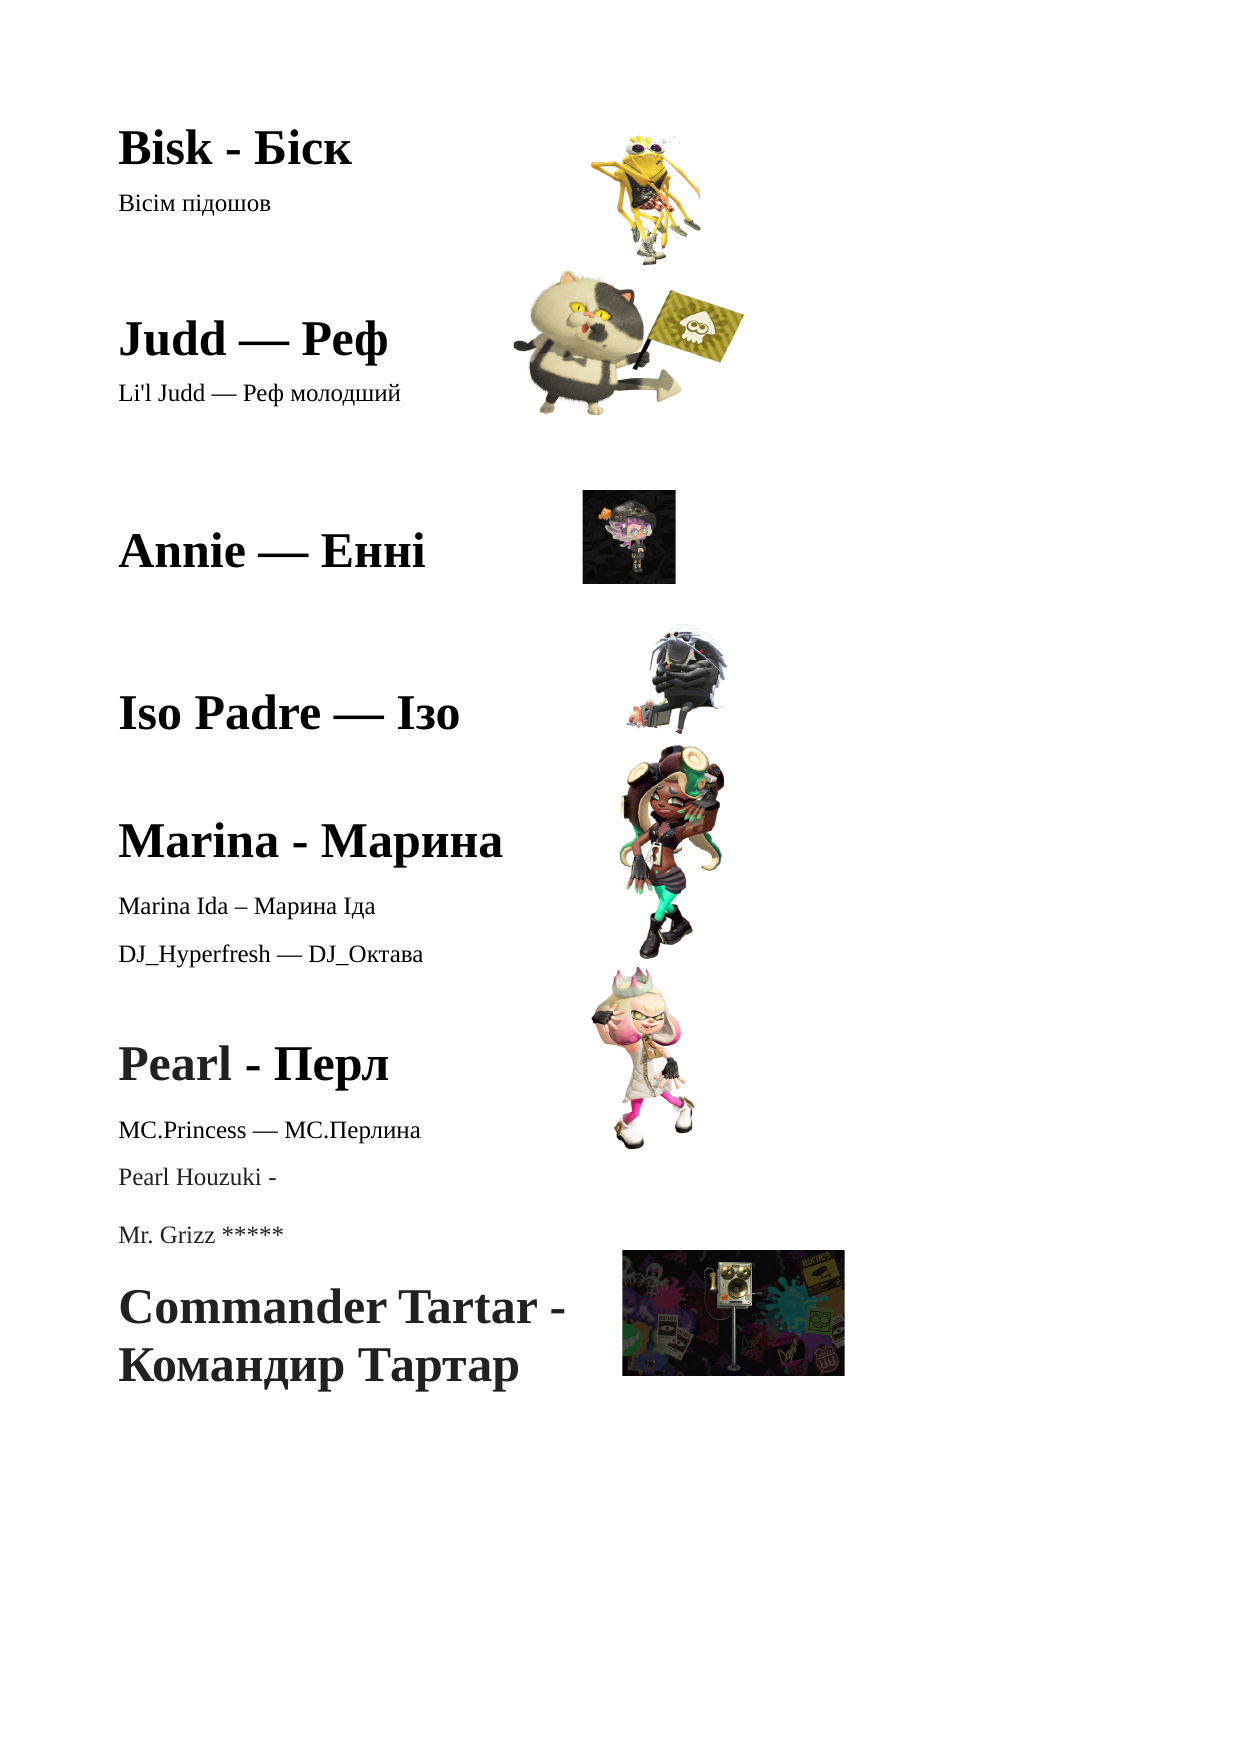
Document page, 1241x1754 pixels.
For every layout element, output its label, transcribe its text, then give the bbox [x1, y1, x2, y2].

text [725, 811, 1122, 868]
text [702, 188, 1122, 217]
picture [513, 271, 744, 415]
text [695, 1115, 1122, 1143]
picture [591, 967, 695, 1149]
text Li'l Judd — Реф молодший [118, 378, 513, 407]
picture [622, 1250, 845, 1376]
text Mr. Grizz ***** [118, 1220, 1122, 1248]
text MC.Princess — MC.Перлина [118, 1115, 591, 1143]
text Commander Tartar - [118, 1277, 622, 1335]
text Marina - Марина [118, 811, 619, 868]
text [676, 521, 1122, 579]
subtitle Bisk - Біск [118, 118, 1122, 176]
text Вісім підошов [118, 188, 590, 217]
picture [582, 490, 676, 584]
picture [619, 745, 725, 959]
subtitle Judd — Реф [118, 308, 513, 366]
text Iso Padre — Ізо [118, 682, 1122, 740]
text Marina Ida – Марина Іда [118, 891, 619, 920]
text DJ_Hyperfresh — DJ_Октава [118, 939, 1122, 968]
text [725, 891, 1122, 920]
text Pearl Houzuki - [118, 1162, 1122, 1191]
subtitle [744, 308, 1122, 366]
text [845, 1277, 1122, 1335]
text [695, 1034, 1122, 1092]
picture [590, 134, 702, 266]
picture [626, 624, 727, 734]
text Командир Тартар [118, 1335, 1122, 1392]
text Annie — Енні [118, 521, 582, 579]
text [744, 378, 1122, 407]
text Pearl - Перл [118, 1034, 591, 1092]
